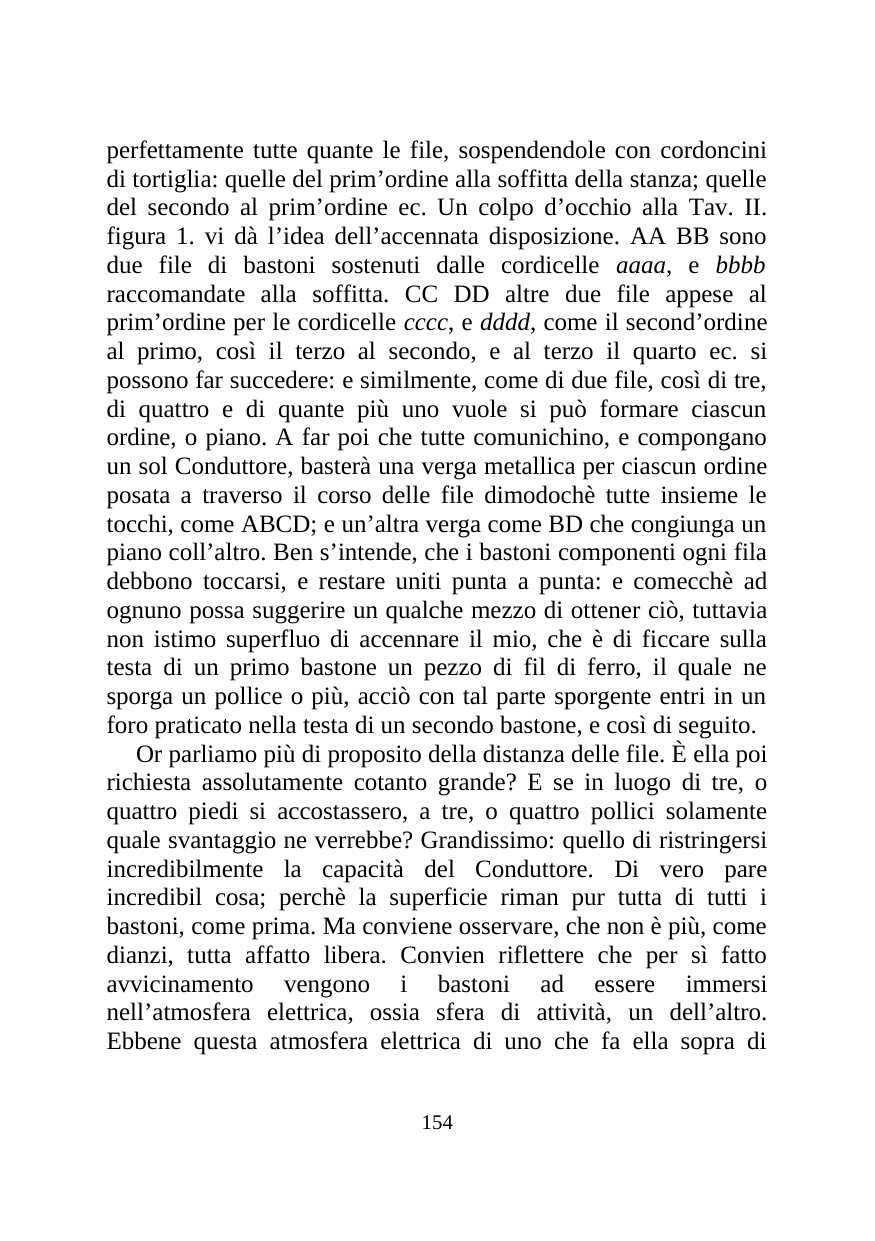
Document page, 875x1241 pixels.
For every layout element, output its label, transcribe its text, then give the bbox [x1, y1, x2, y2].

text Or parliamo più di proposito della distanza delle file. È ella poi richiesta assolutamente cotanto grande? E se in luogo di tre, o quattro piedi si accostassero, a tre, o quattro pollici solamente quale svantaggio ne verrebbe? Grandissimo: quello di ristringersi incredibilmente la capacità del Conduttore. Di vero pare incredibil cosa; perchè la superficie riman pur tutta di tutti i bastoni, come prima. Ma conviene osservare, che non è più, come dianzi, tutta affatto libera. Convien riflettere che per sì fatto avvicinamento vengono i bastoni ad essere immersi nell’atmosfera elettrica, ossia sfera di attività, un dell’altro. Ebbene questa atmosfera elettrica di uno che fa ella sopra di [106, 739, 768, 1055]
text perfettamente tutte quante le file, sospendendole con cordoncini di tortiglia: quelle del prim’ordine alla soffitta della stanza; quelle del secondo al prim’ordine ec. Un colpo d’occhio alla Tav. II. figura 1. vi dà l’idea dell’accennata disposizione. AA BB sono due file di bastoni sostenuti dalle cordicelle aaaa, e bbbb raccomandate alla soffitta. CC DD altre due file appese al prim’ordine per le cordicelle cccc, e dddd, come il second’ordine al primo, così il terzo al secondo, e al terzo il quarto ec. si possono far succedere: e similmente, come di due file, così di tre, di quattro e di quante più uno vuole si può formare ciascun ordine, o piano. A far poi che tutte comunichino, e compongano un sol Conduttore, basterà una verga metallica per ciascun ordine posata a traverso il corso delle file dimodochè tutte insieme le tocchi, come ABCD; e un’altra verga come BD che congiunga un piano coll’altro. Ben s’intende, che i bastoni componenti ogni fila debbono toccarsi, e restare uniti punta a punta: e comecchè ad ognuno possa suggerire un qualche mezzo di ottener ciò, tuttavia non istimo superfluo di accennare il mio, che è di ficcare sulla testa di un primo bastone un pezzo di fil di ferro, il quale ne sporga un pollice o più, acciò con tal parte sporgente entri in un foro praticato nella testa di un secondo bastone, e così di seguito. [106, 135, 768, 739]
